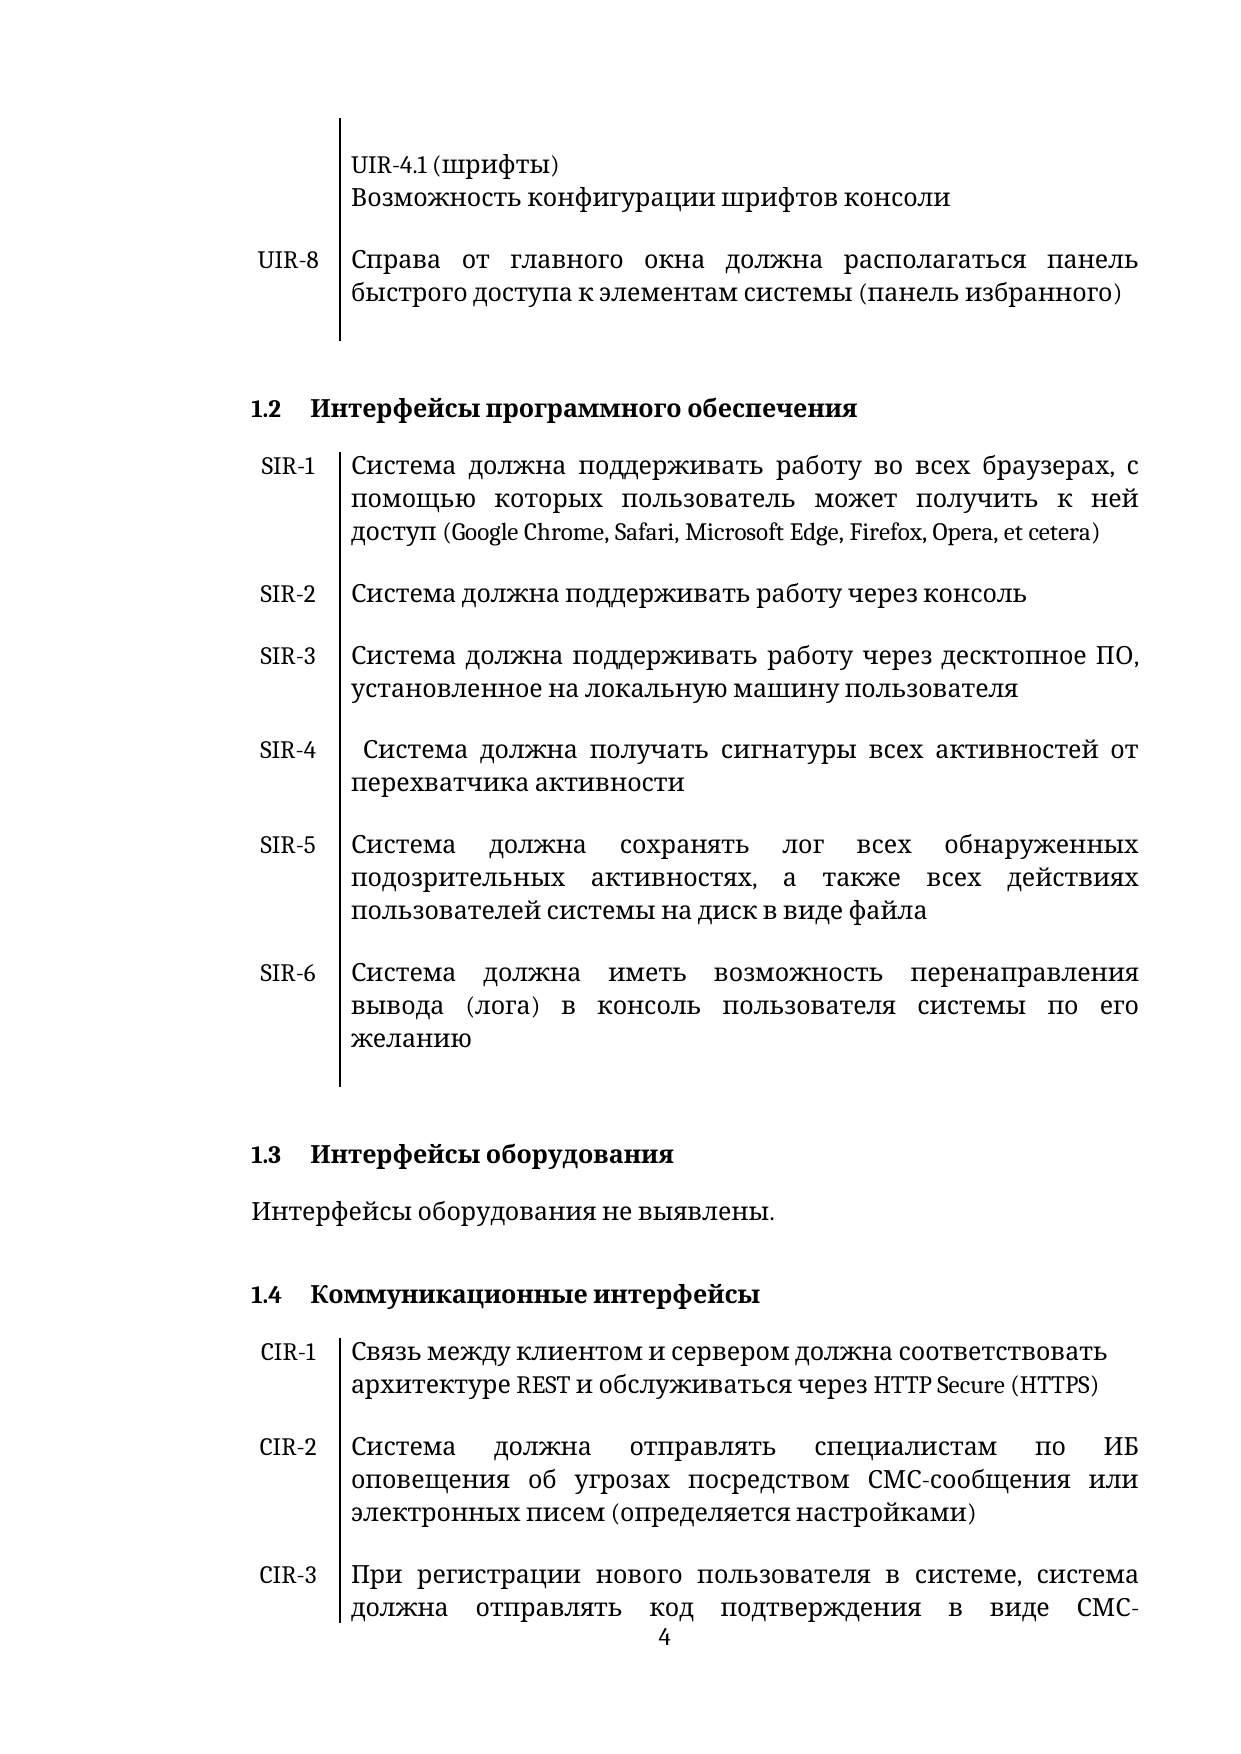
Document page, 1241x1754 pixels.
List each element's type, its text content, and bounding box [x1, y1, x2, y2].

table_cell UIR-8 [236, 246, 339, 341]
table_cell Справа от главного окна должна располагаться панель быстрого доступа к элементам системы (панель избранного) [341, 246, 1151, 341]
table_header Система должна поддерживать работу во всех браузерах, с помощью которых пользователь может получить к ней доступ (Google Chrome, Safari, Microsoft Edge, Firefox, Opera, et cetera) [341, 452, 1151, 580]
table_cell CIR-3 [236, 1561, 339, 1622]
table_header SIR-1 [236, 452, 339, 580]
table_cell Система должна поддерживать работу через консоль [341, 580, 1151, 642]
table_cell Система должна сохранять лог всех обнаруженных подозрительных активностях, а также всех действиях пользователей системы на диск в виде файла [341, 831, 1151, 959]
table_cell Система должна получать сигнатуры всех активностей от перехватчика активности [341, 736, 1151, 831]
table_cell [236, 118, 339, 246]
table_cell При регистрации нового пользователя в системе, система должна отправлять код подтверждения в виде СМС- [341, 1561, 1151, 1622]
table_cell UIR-4.1 (шрифты) Возможность конфигурации шрифтов консоли [341, 118, 1151, 246]
table_cell SIR-5 [236, 831, 339, 959]
table_cell SIR-2 [236, 580, 339, 642]
table_cell SIR-6 [236, 959, 339, 1087]
table_header Связь между клиентом и сервером должна соответствовать архитектуре REST и обслуживаться через HTTP Secure (HTTPS) [341, 1338, 1151, 1433]
table_header CIR-1 [236, 1338, 339, 1433]
table_cell Система должна отправлять специалистам по ИБ оповещения об угрозах посредством СМС-сообщения или электронных писем (определяется настройками) [341, 1433, 1151, 1561]
text Интерфейсы оборудования не выявлены. [177, 1198, 1152, 1227]
list Интерфейсы программного обеспечения [251, 394, 1152, 423]
table_cell CIR-2 [236, 1433, 339, 1561]
table_cell SIR-4 [236, 736, 339, 831]
list Интерфейсы оборудования [251, 1141, 1152, 1169]
list Коммуникационные интерфейсы [251, 1281, 1152, 1309]
table_cell Система должна иметь возможность перенаправления вывода (лога) в консоль пользователя системы по его желанию [341, 959, 1151, 1087]
table_cell SIR-3 [236, 642, 339, 736]
table_cell Система должна поддерживать работу через десктопное ПО, установленное на локальную машину пользователя [341, 642, 1151, 736]
